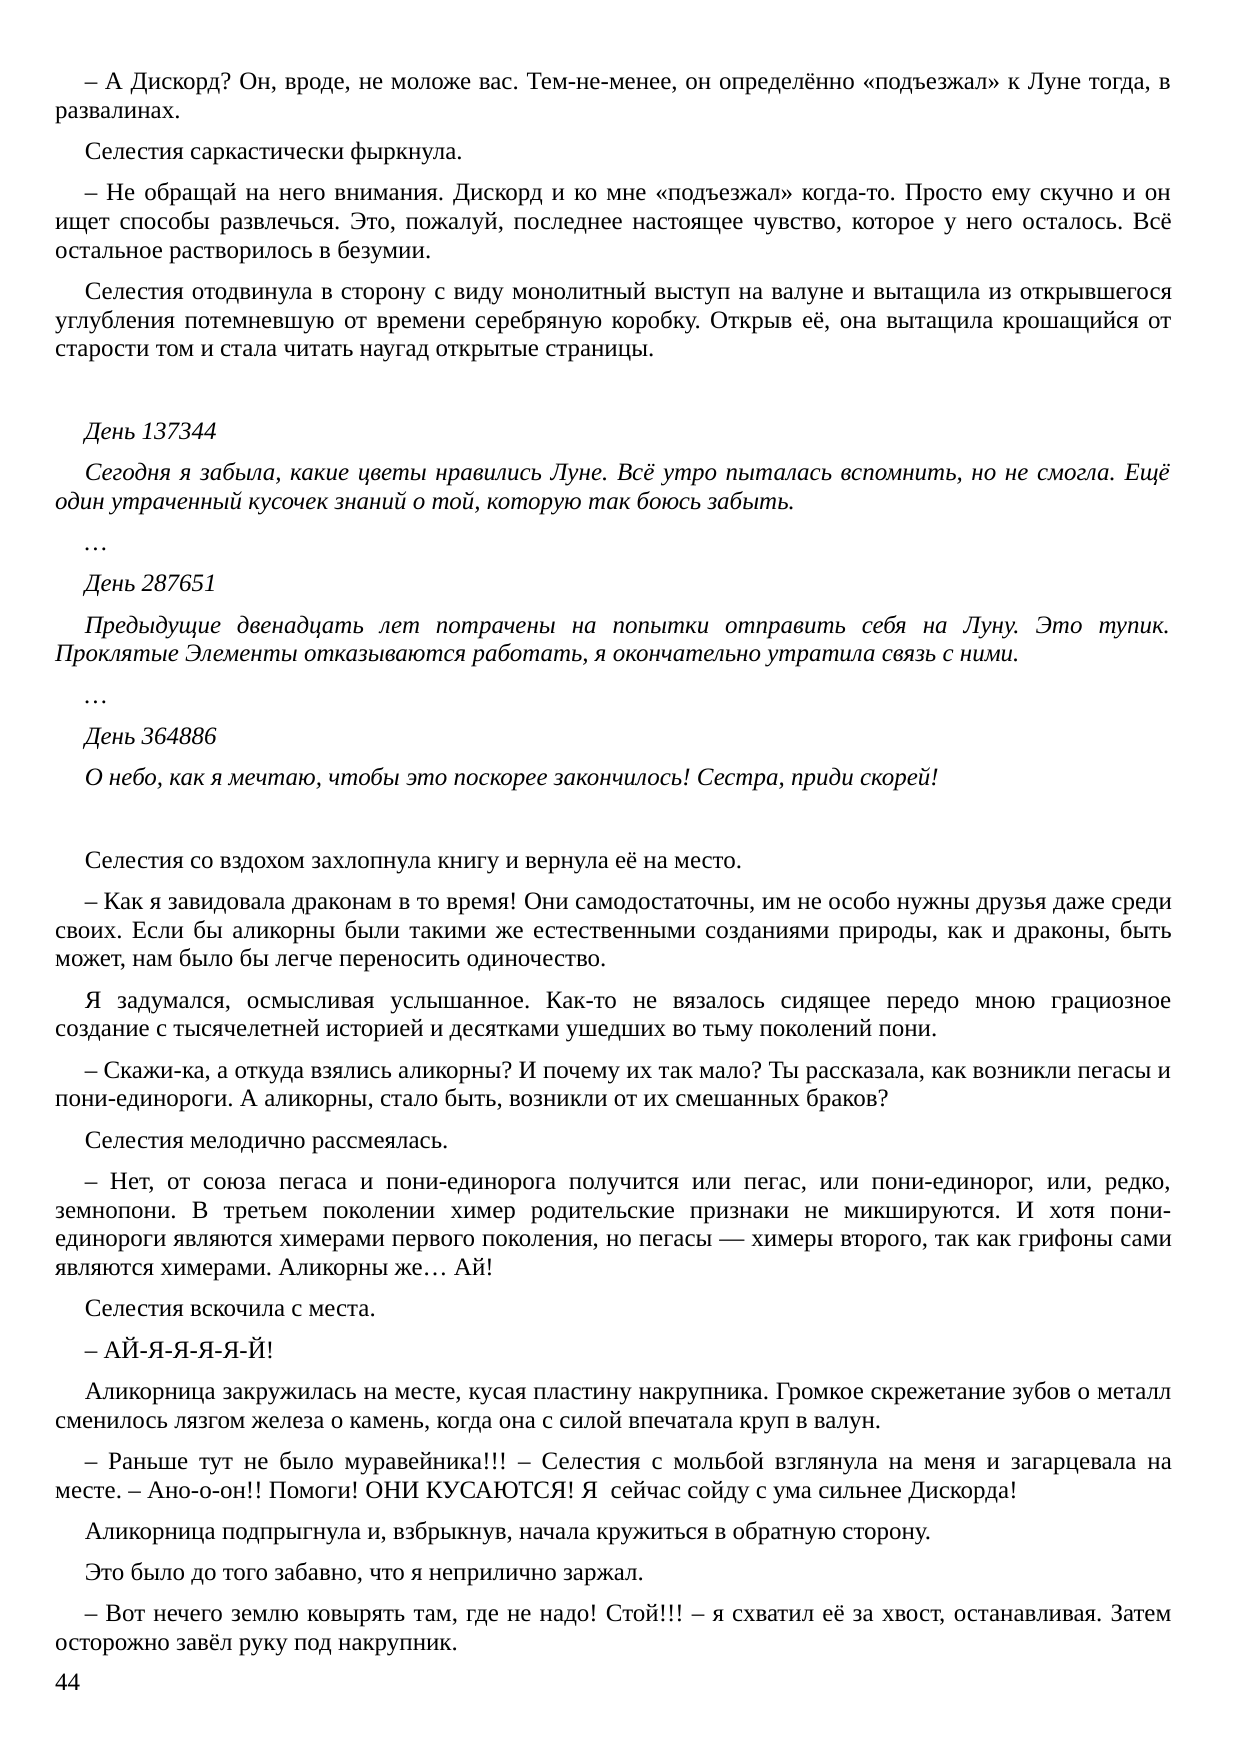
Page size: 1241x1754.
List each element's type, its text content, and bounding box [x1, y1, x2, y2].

text Это было до того забавно, что я неприлично заржал. [55, 1557, 1173, 1586]
text – Нет, от союза пегаса и пони-единорога получится или пегас, или пони-единорог, или, редко, земнопони. В третьем поколении химер родительские признаки не микшируются. И хотя пони-единороги являются химерами первого поколения, но пегасы — химеры второго, так как грифоны сами являются химерами. Аликорны же… Ай! [55, 1166, 1173, 1281]
text Предыдущие двенадцать лет потрачены на попытки отправить себя на Луну. Это тупик. Проклятые Элементы отказываются работать, я окончательно утратила связь с ними. [55, 610, 1173, 667]
text День 287651 [55, 568, 1173, 597]
text Селестия мелодично рассмеялась. [55, 1125, 1173, 1153]
text Селестия вскочила с места. [55, 1293, 1173, 1322]
text – Вот нечего землю ковырять там, где не надо! Стой!!! – я схватил её за хвост, останавливая. Затем осторожно завёл руку под накрупник. [55, 1598, 1173, 1656]
text – Как я завидовала драконам в то время! Они самодостаточны, им не особо нужны друзья даже среди своих. Если бы аликорны были такими же естественными созданиями природы, как и драконы, быть может, нам было бы легче переносить одиночество. [55, 886, 1173, 972]
text … [55, 527, 1173, 556]
text День 137344 [55, 416, 1173, 445]
text – Не обращай на него внимания. Дискорд и ко мне «подъезжал» когда-то. Просто ему скучно и он ищет способы развлечься. Это, пожалуй, последнее настоящее чувство, которое у него осталось. Всё остальное растворилось в безумии. [55, 177, 1173, 263]
text Я задумался, осмысливая услышанное. Как-то не вязалось сидящее передо мною грациозное создание с тысячелетней историей и десятками ушедших во тьму поколений пони. [55, 985, 1173, 1042]
text … [55, 680, 1173, 708]
text – А Дискорд? Он, вроде, не моложе вас. Тем-не-менее, он определённо «подъезжал» к Луне тогда, в развалинах. [55, 66, 1173, 123]
text Аликорница закружилась на месте, кусая пластину накрупника. Громкое скрежетание зубов о металл сменилось лязгом железа о камень, когда она с силой впечатала круп в валун. [55, 1376, 1173, 1433]
text – АЙ-Я-Я-Я-Я-Й! [55, 1335, 1173, 1363]
text День 364886 [55, 721, 1173, 750]
text – Скажи-ка, а откуда взялись аликорны? И почему их так мало? Ты рассказала, как возникли пегасы и пони-единороги. А аликорны, стало быть, возникли от их смешанных браков? [55, 1055, 1173, 1112]
text Сегодня я забыла, какие цветы нравились Луне. Всё утро пыталась вспомнить, но не смогла. Ещё один утраченный кусочек знаний о той, которую так боюсь забыть. [55, 457, 1173, 515]
text – Раньше тут не было муравейника!!! – Селестия с мольбой взглянула на меня и загарцевала на месте. – Ано-о-он!! Помоги! ОНИ КУСАЮТСЯ! Я сейчас сойду с ума сильнее Дискорда! [55, 1446, 1173, 1503]
text Селестия со вздохом захлопнула книгу и вернула её на место. [55, 845, 1173, 873]
text Селестия отодвинула в сторону с виду монолитный выступ на валуне и вытащила из открывшегося углубления потемневшую от времени серебряную коробку. Открыв её, она вытащила крошащийся от старости том и стала читать наугад открытые страницы. [55, 276, 1173, 362]
text Селестия саркастически фыркнула. [55, 136, 1173, 165]
text Аликорница подпрыгнула и, взбрыкнув, начала кружиться в обратную сторону. [55, 1516, 1173, 1545]
text О небо, как я мечтаю, чтобы это поскорее закончилось! Сестра, приди скорей! [55, 762, 1173, 791]
